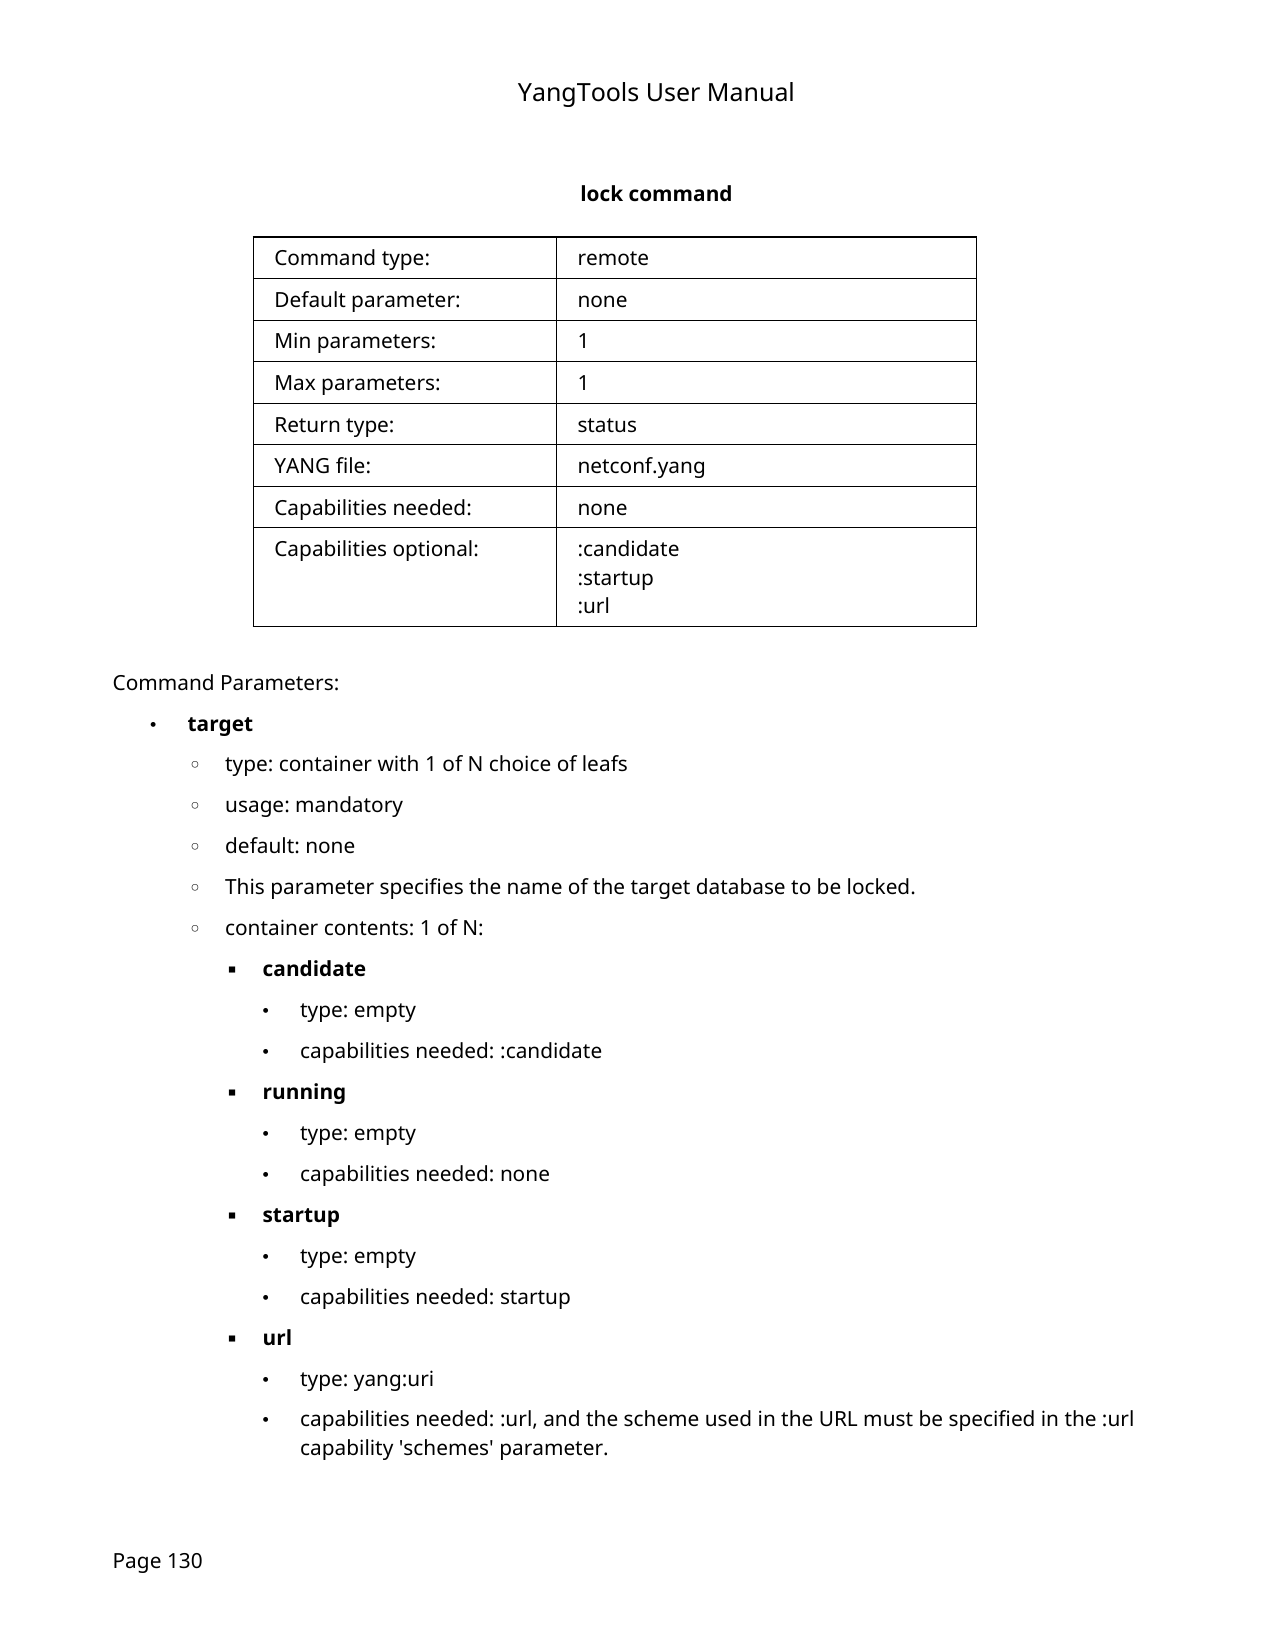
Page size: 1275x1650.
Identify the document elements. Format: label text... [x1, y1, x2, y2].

list type: empty [262, 995, 1200, 1024]
list default: none [187, 831, 1200, 860]
list type: yang:uri [262, 1364, 1200, 1392]
subtitle lock command [127, 179, 1185, 208]
list type: empty [262, 1241, 1200, 1269]
table_cell Max parameters: [254, 362, 556, 403]
table_cell YANG file: [254, 445, 556, 486]
list capabilities needed: :url, and the scheme used in the URL must be specified in the :url capability 'schemes' parameter. [262, 1404, 1200, 1461]
list capabilities needed: none [262, 1159, 1200, 1187]
list type: container with 1 of N choice of leafs [187, 749, 1200, 778]
table_cell none [557, 279, 976, 319]
table_header Command type: [254, 238, 556, 278]
list candidate [225, 954, 1200, 983]
text Command Parameters: [112, 668, 1200, 696]
list usage: mandatory [187, 791, 1200, 819]
table_cell :candidate :startup :url [557, 528, 976, 626]
table_cell Capabilities optional: [254, 528, 556, 626]
table_cell 1 [557, 321, 976, 361]
table_cell Default parameter: [254, 279, 556, 319]
list This parameter specifies the name of the target database to be locked. [187, 872, 1200, 901]
list running [225, 1077, 1200, 1106]
list capabilities needed: startup [262, 1282, 1200, 1310]
table_cell none [557, 487, 976, 527]
table_cell Return type: [254, 404, 556, 444]
table_header remote [557, 238, 976, 278]
table_cell netconf.yang [557, 445, 976, 486]
table_cell Min parameters: [254, 321, 556, 361]
table_cell 1 [557, 362, 976, 403]
list startup [225, 1200, 1200, 1228]
list capabilities needed: :candidate [262, 1036, 1200, 1064]
table_cell Capabilities needed: [254, 487, 556, 527]
list url [225, 1323, 1200, 1351]
list container contents: 1 of N: [187, 913, 1200, 942]
list type: empty [262, 1118, 1200, 1146]
list target [150, 709, 1200, 737]
table_cell status [557, 404, 976, 444]
